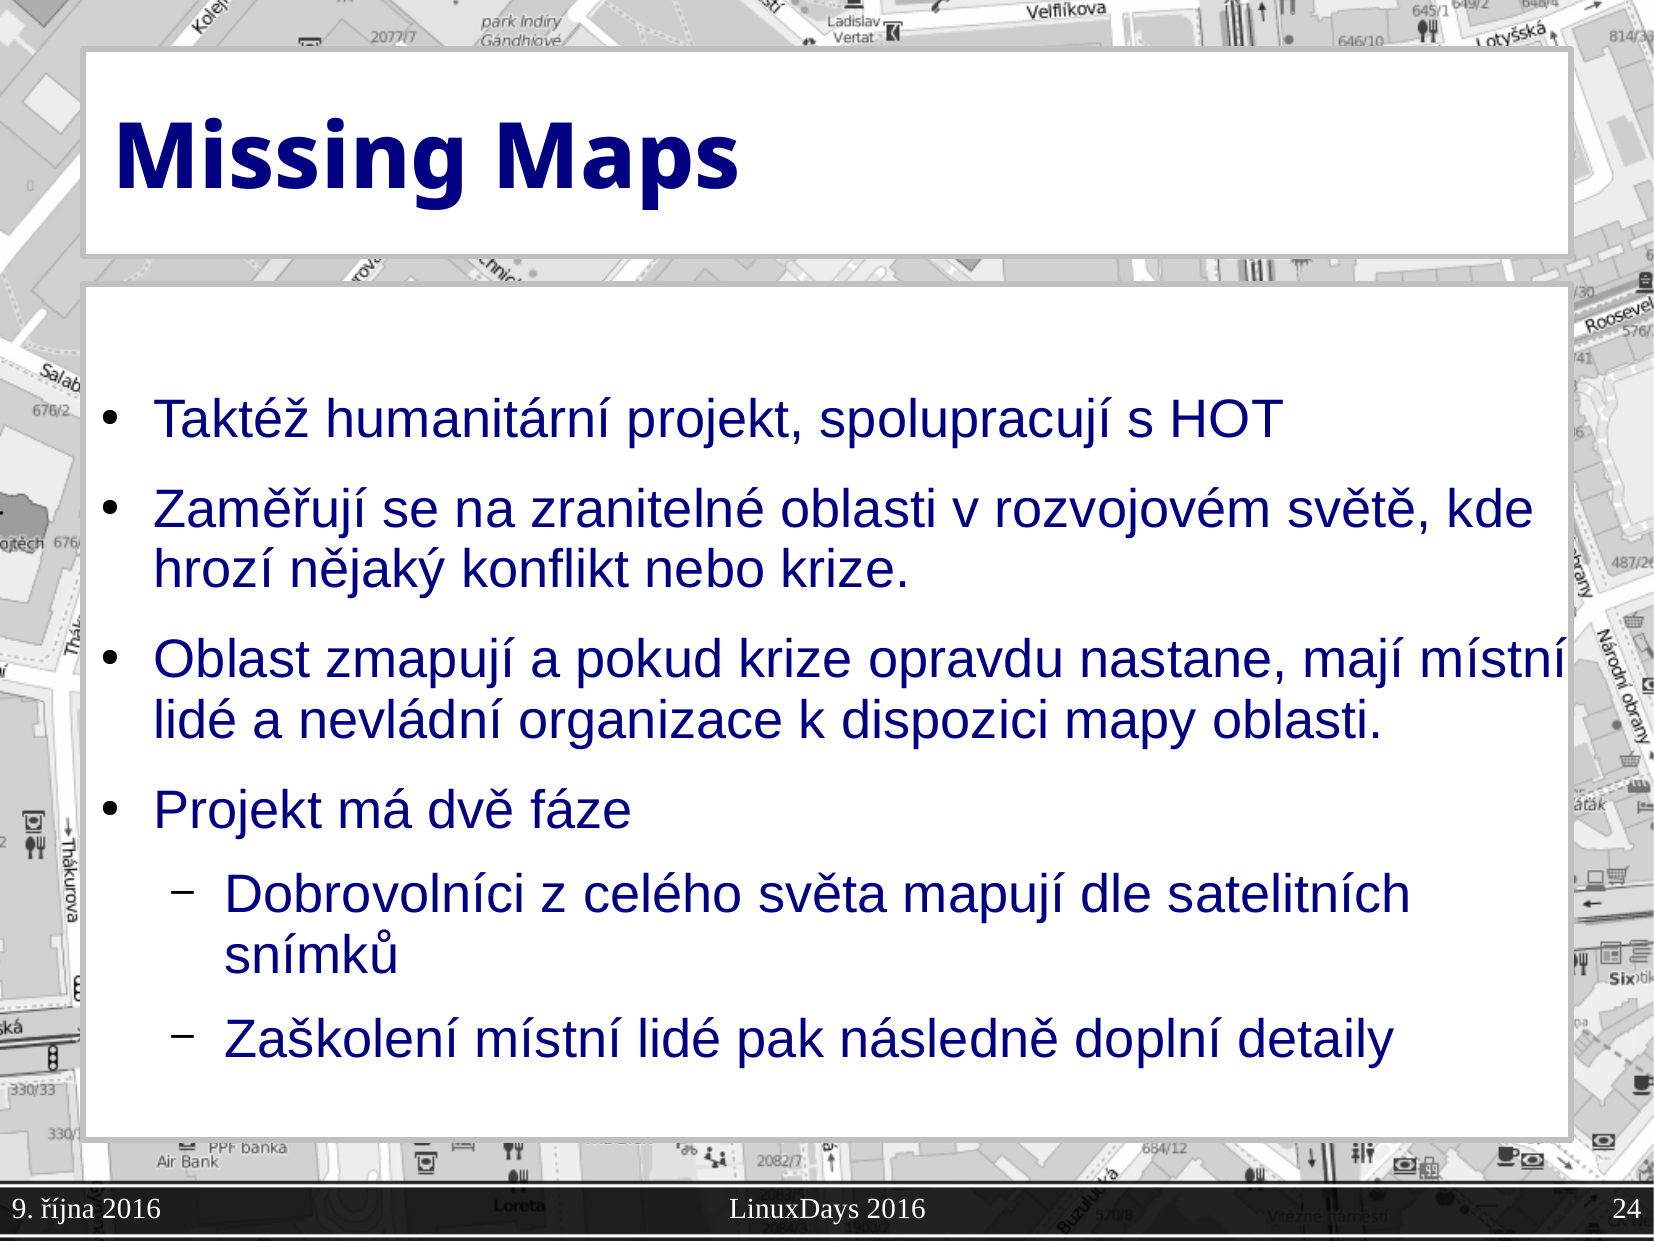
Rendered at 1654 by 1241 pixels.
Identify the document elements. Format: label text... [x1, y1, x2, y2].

list Taktéž humanitární projekt, spolupracují s HOT Zaměřují se na zranitelné oblasti v rozvojovém světě, kde hrozí nějaký konflikt nebo krize. Oblast zmapují a pokud krize opravdu nastane, mají místní lidé a nevládní organizace k dispozici mapy oblasti. Projekt má dvě fáze Dobrovolníci z celého světa mapují dle satelitních snímků Zaškolení místní lidé pak následně doplní detaily [82, 284, 1571, 1140]
picture [0, 0, 1654, 1241]
title Missing Maps [82, 49, 1571, 257]
